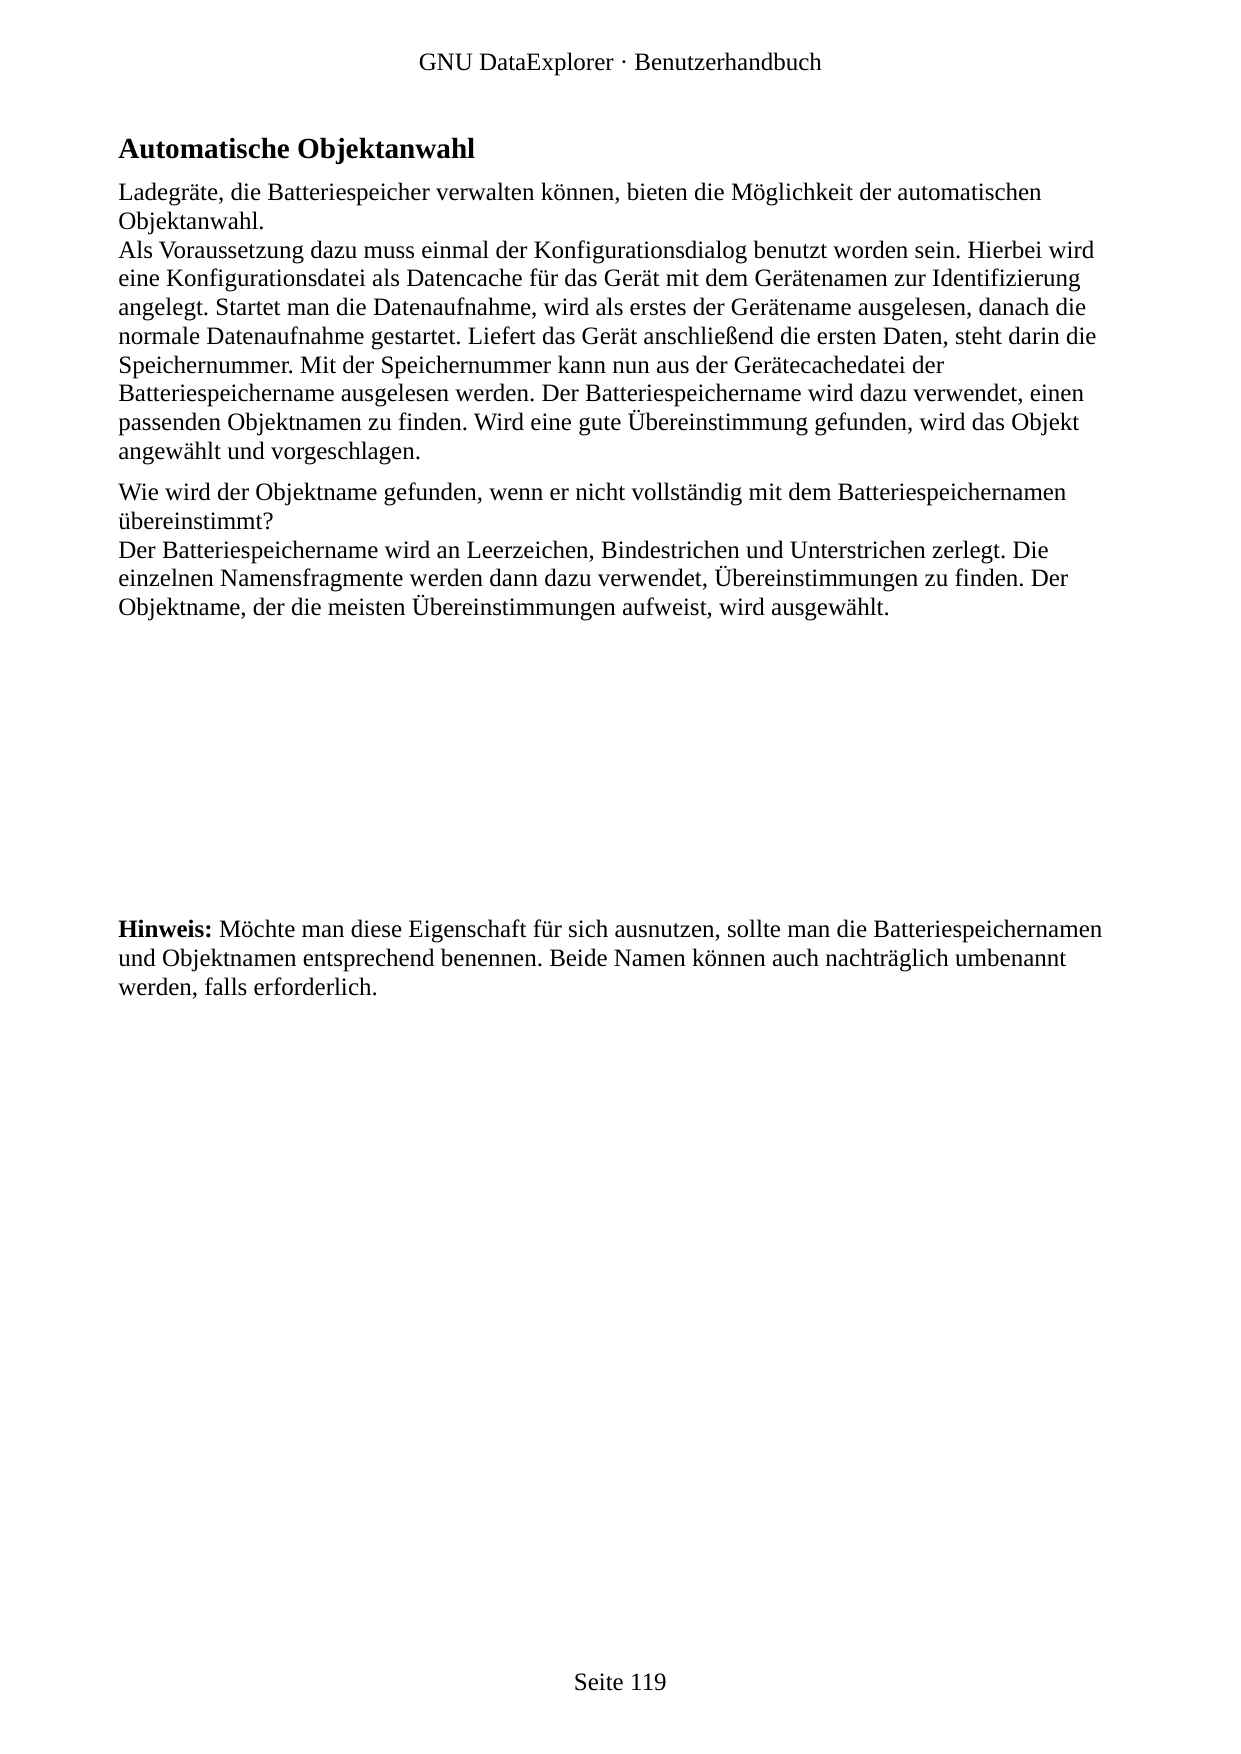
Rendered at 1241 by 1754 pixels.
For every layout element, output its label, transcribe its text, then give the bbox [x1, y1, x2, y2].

text Ladegräte, die Batteriespeicher verwalten können, bieten die Möglichkeit der automatischen Objektanwahl. Als Voraussetzung dazu muss einmal der Konfigurationsdialog benutzt worden sein. Hierbei wird eine Konfigurationsdatei als Datencache für das Gerät mit dem Gerätenamen zur Identifizierung angelegt. Startet man die Datenaufnahme, wird als erstes der Gerätename ausgelesen, danach die normale Datenaufnahme gestartet. Liefert das Gerät anschließend die ersten Daten, steht darin die Speichernummer. Mit der Speichernummer kann nun aus der Gerätecachedatei der Batteriespeichername ausgelesen werden. Der Batteriespeichername wird dazu verwendet, einen passenden Objektnamen zu finden. Wird eine gute Übereinstimmung gefunden, wird das Objekt angewählt und vorgeschlagen. [118, 177, 1122, 465]
subtitle Automatische Objektanwahl [118, 131, 1122, 165]
text Hinweis: Möchte man diese Eigenschaft für sich ausnutzen, sollte man die Batteriespeichernamen und Objektnamen entsprechend benennen. Beide Namen können auch nachträglich umbenannt werden, falls erforderlich. [118, 914, 1122, 1000]
text Wie wird der Objektname gefunden, wenn er nicht vollständig mit dem Batteriespeichernamen übereinstimmt? Der Batteriespeichername wird an Leerzeichen, Bindestrichen und Unterstrichen zerlegt. Die einzelnen Namensfragmente werden dann dazu verwendet, Übereinstimmungen zu finden. Der Objektname, der die meisten Übereinstimmungen aufweist, wird ausgewählt. [118, 477, 1122, 621]
